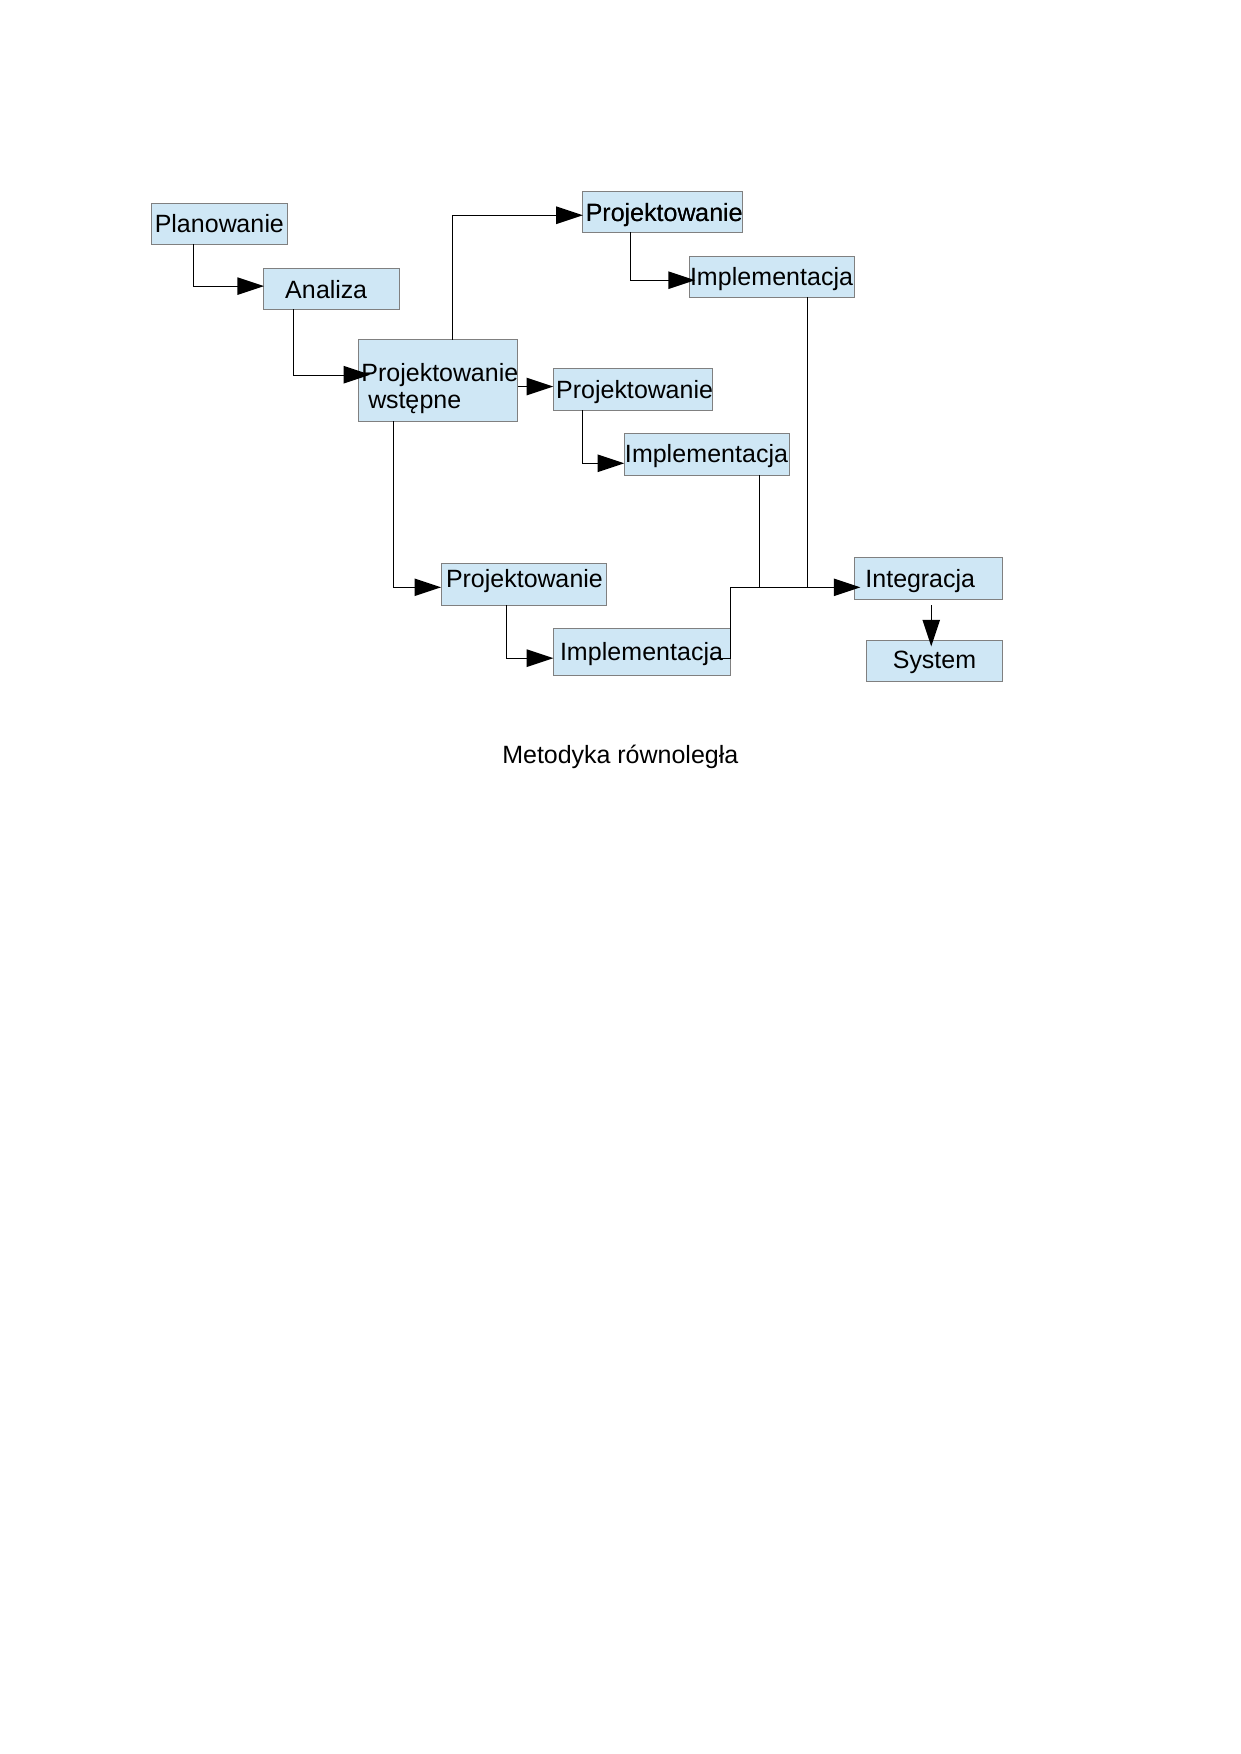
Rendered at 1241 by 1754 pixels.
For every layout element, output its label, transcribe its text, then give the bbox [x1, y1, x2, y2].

text Metodyka równoległa [118, 118, 1122, 769]
